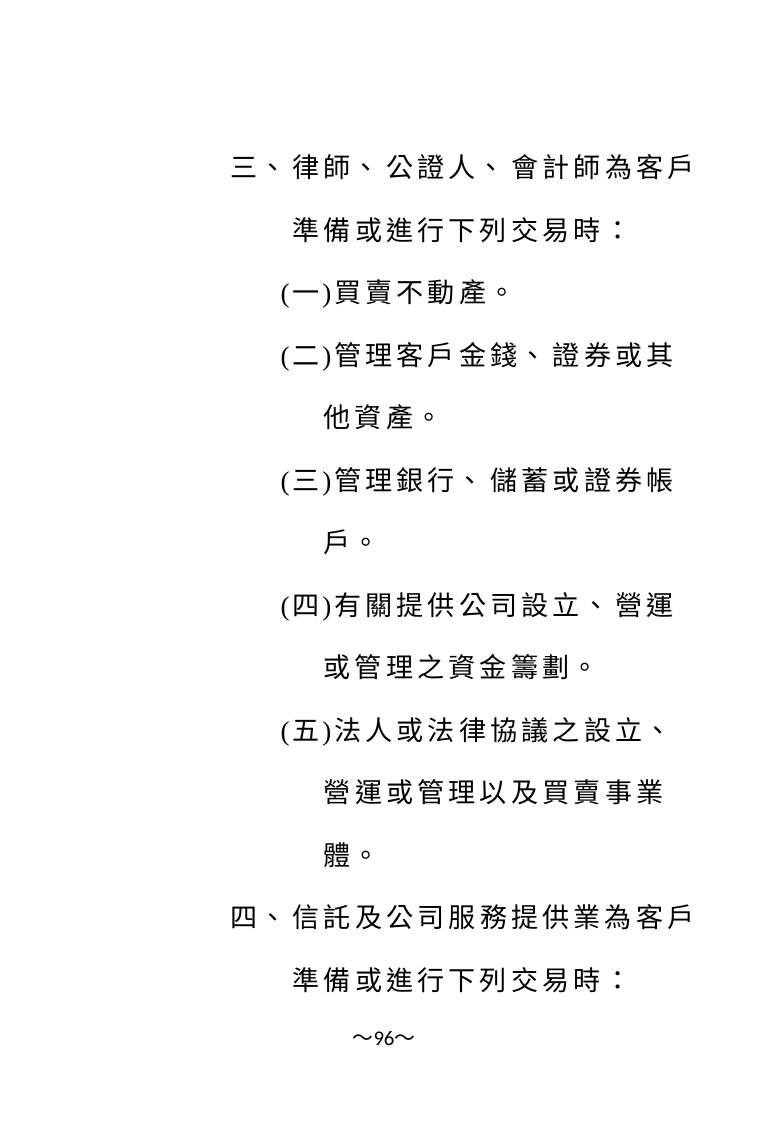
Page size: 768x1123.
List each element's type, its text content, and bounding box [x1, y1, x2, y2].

table_cell [51, 124, 214, 999]
table_cell 三、律師、公證人、會計師為客戶準備或進行下列交易時： (一)買賣不動產。 (二)管理客戶金錢、證券或其他資產。 (三)管理銀行、儲蓄或證券帳戶。 (四)有關提供公司設立、營運或管理之資金籌劃。 (五)法人或法律協議之設立、營運或管理以及買賣事業體。 四、信託及公司服務提供業為客戶準備或進行下列交易時： [214, 124, 716, 999]
